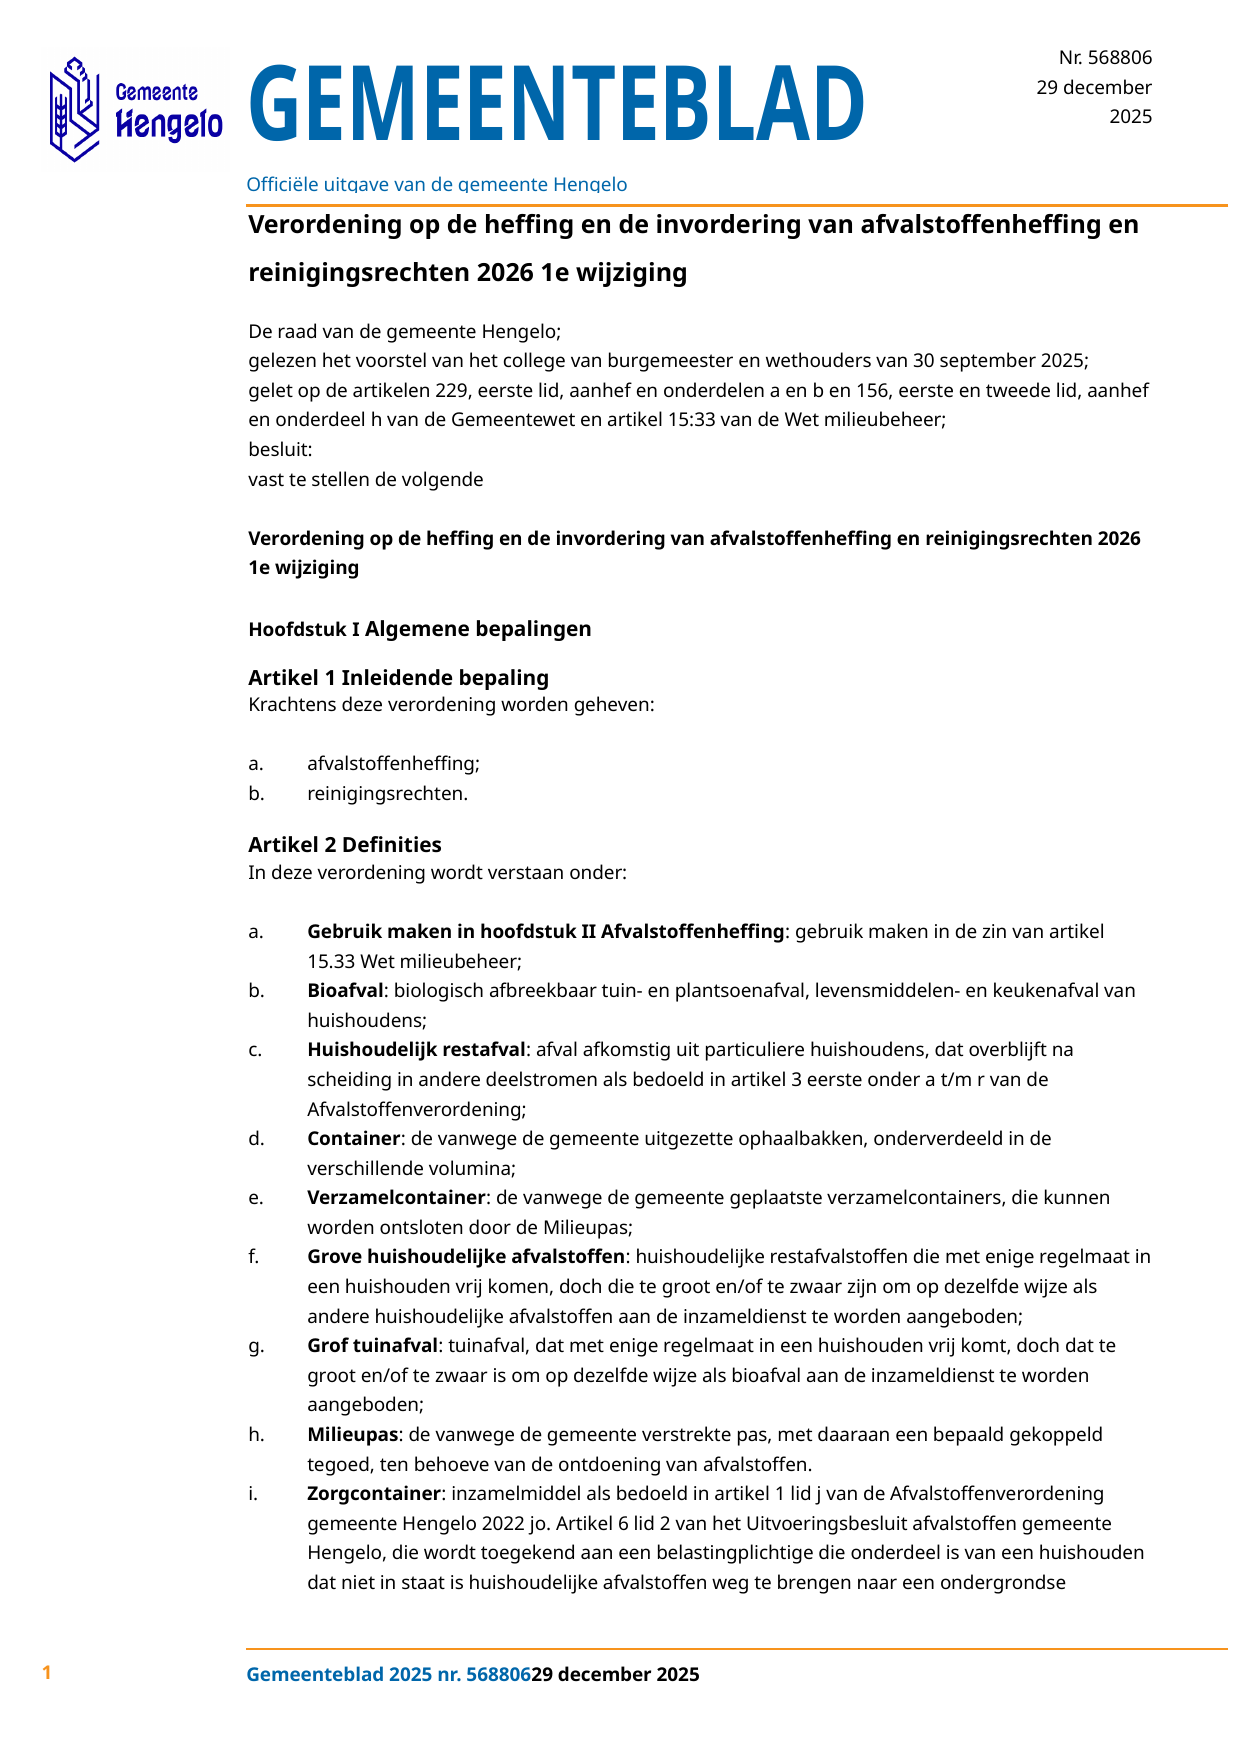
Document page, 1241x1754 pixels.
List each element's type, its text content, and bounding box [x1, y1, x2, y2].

text Artikel 2 Definities [248, 831, 1152, 859]
list Milieupas: de vanwege de gemeente verstrekte pas, met daaraan een bepaald gekoppeld tegoed, ten behoeve van de ontdoening van afvalstoffen. [248, 1421, 1152, 1476]
list Grove huishoudelijke afvalstoffen: huishoudelijke restafvalstoffen die met enige regelmaat in een huishouden vrij komen, doch die te groot en/of te zwaar zijn om op dezelfde wijze als andere huishoudelijke afvalstoffen aan de inzameldienst te worden aangeboden; [248, 1244, 1152, 1328]
list Bioafval: biologisch afbreekbaar tuin- en plantsoenafval, levensmiddelen- en keukenafval van huishoudens; [248, 977, 1152, 1033]
text De raad van de gemeente Hengelo; [248, 318, 1152, 344]
list Gebruik maken in hoofdstuk II Afvalstoffenheffing: gebruik maken in de zin van artikel 15.33 Wet milieubeheer; [248, 918, 1152, 973]
text gelezen het voorstel van het college van burgemeester en wethouders van 30 september 2025; [248, 347, 1152, 373]
list afvalstoffenheffing; [248, 751, 1152, 776]
text In deze verordening wordt verstaan onder: [248, 859, 1152, 885]
list Container: de vanwege de gemeente uitgezette ophaalbakken, onderverdeeld in de verschillende volumina; [248, 1125, 1152, 1181]
list Verzamelcontainer: de vanwege de gemeente geplaatste verzamelcontainers, die kunnen worden ontsloten door de Milieupas; [248, 1184, 1152, 1240]
list reinigingsrechten. [248, 780, 1152, 806]
text gelet op de artikelen 229, eerste lid, aanhef en onderdelen a en b en 156, eerste en tweede lid, aanhef en onderdeel h van de Gemeentewet en artikel 15:33 van de Wet milieubeheer; [248, 377, 1152, 432]
text Verordening op de heffing en de invordering van afvalstoffenheffing en reinigingsrechten 2026 1e wijziging [248, 207, 1152, 288]
text Verordening op de heffing en de invordering van afvalstoffenheffing en reinigingsrechten 2026 1e wijziging [248, 525, 1152, 580]
list Grof tuinafval: tuinafval, dat met enige regelmaat in een huishouden vrij komt, doch dat te groot en/of te zwaar is om op dezelfde wijze als bioafval aan de inzameldienst te worden aangeboden; [248, 1332, 1152, 1417]
text Hoofdstuk I Algemene bepalingen [248, 614, 1152, 642]
text besluit: [248, 436, 1152, 462]
text vast te stellen de volgende [248, 466, 1152, 492]
list Huishoudelijk restafval: afval afkomstig uit particuliere huishoudens, dat overblijft na scheiding in andere deelstromen als bedoeld in artikel 3 eerste onder a t/m r van de Afvalstoffenverordening; [248, 1037, 1152, 1121]
list Zorgcontainer: inzamelmiddel als bedoeld in artikel 1 lid j van de Afvalstoffenverordening gemeente Hengelo 2022 jo. Artikel 6 lid 2 van het Uitvoeringsbesluit afvalstoffen gemeente Hengelo, die wordt toegekend aan een belastingplichtige die onderdeel is van een huishouden dat niet in staat is huishoudelijke afvalstoffen weg te brengen naar een ondergrondse [248, 1480, 1152, 1595]
text Krachtens deze verordening worden geheven: [248, 691, 1152, 717]
picture [41, 47, 231, 172]
text Artikel 1 Inleidende bepaling [248, 663, 1152, 691]
